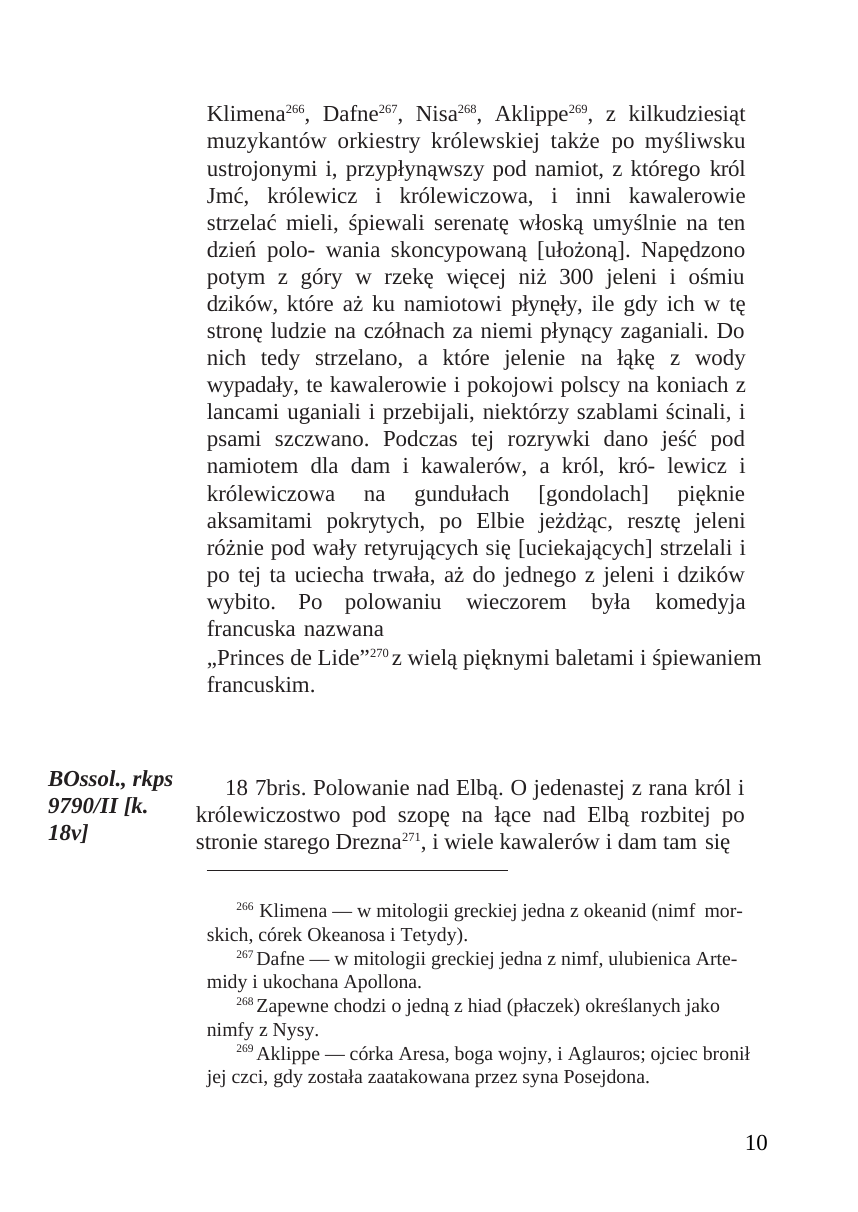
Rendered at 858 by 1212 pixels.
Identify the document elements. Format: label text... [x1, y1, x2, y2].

text Klimena266, Dafne267, Nisa268, Aklippe269, z kilkudziesiąt muzykantów orkiestry królewskiej także po myśliwsku ustrojonymi i, przypłynąwszy pod namiot, z którego król Jmć, królewicz i królewiczowa, i inni kawalerowie strzelać mieli, śpiewali serenatę włoską umyślnie na ten dzień polo- wania skoncypowaną [ułożoną]. Napędzono potym z góry w rzekę więcej niż 300 jeleni i ośmiu dzików, które aż ku namiotowi płynęły, ile gdy ich w tę stronę ludzie na czółnach za niemi płynący zaganiali. Do nich tedy strzelano, a które jelenie na łąkę z wody wypadały, te kawalerowie i pokojowi polscy na koniach z lancami uganiali i przebijali, niektórzy szablami ścinali, i psami szczwano. Podczas tej rozrywki dano jeść pod namiotem dla dam i kawalerów, a król, kró- lewicz i królewiczowa na gundułach [gondolach] pięknie aksamitami pokrytych, po Elbie jeżdżąc, resztę jeleni różnie pod wały retyrujących się [uciekających] strzelali i po tej ta uciecha trwała, aż do jednego z jeleni i dzików wybito. Po polowaniu wieczorem była komedyja francuska nazwana [207, 101, 746, 641]
text 269 Aklippe — córka Aresa, boga wojny, i Aglauros; ojciec bronił jej czci, gdy została zaatakowana przez syna Posejdona. [207, 1042, 752, 1088]
subtitle BOssol., rkps 9790/II [k. 18v] [48, 764, 178, 845]
text skich, córek Okeanosa i Tetydy). [207, 923, 807, 946]
text francuskim. [207, 671, 807, 698]
text „Princes de Lide”270 z wielą pięknymi baletami i śpiewaniem [207, 644, 807, 670]
text 267 Dafne — w mitologii greckiej jedna z nimf, ulubienica Arte- midy i ukochana Apollona. [207, 947, 752, 993]
text nimfy z Nysy. [207, 1018, 807, 1041]
list 7bris. Polowanie nad Elbą. O jedenastej z rana król i królewiczostwo pod szopę na łące nad Elbą rozbitej po stronie starego Drezna271, i wiele kawalerów i dam tam się [196, 774, 745, 854]
text 268 Zapewne chodzi o jedną z hiad (płaczek) określanych jako [236, 994, 807, 1017]
text 266 Klimena — w mitologii greckiej jedna z okeanid (nimf mor- [236, 899, 807, 922]
